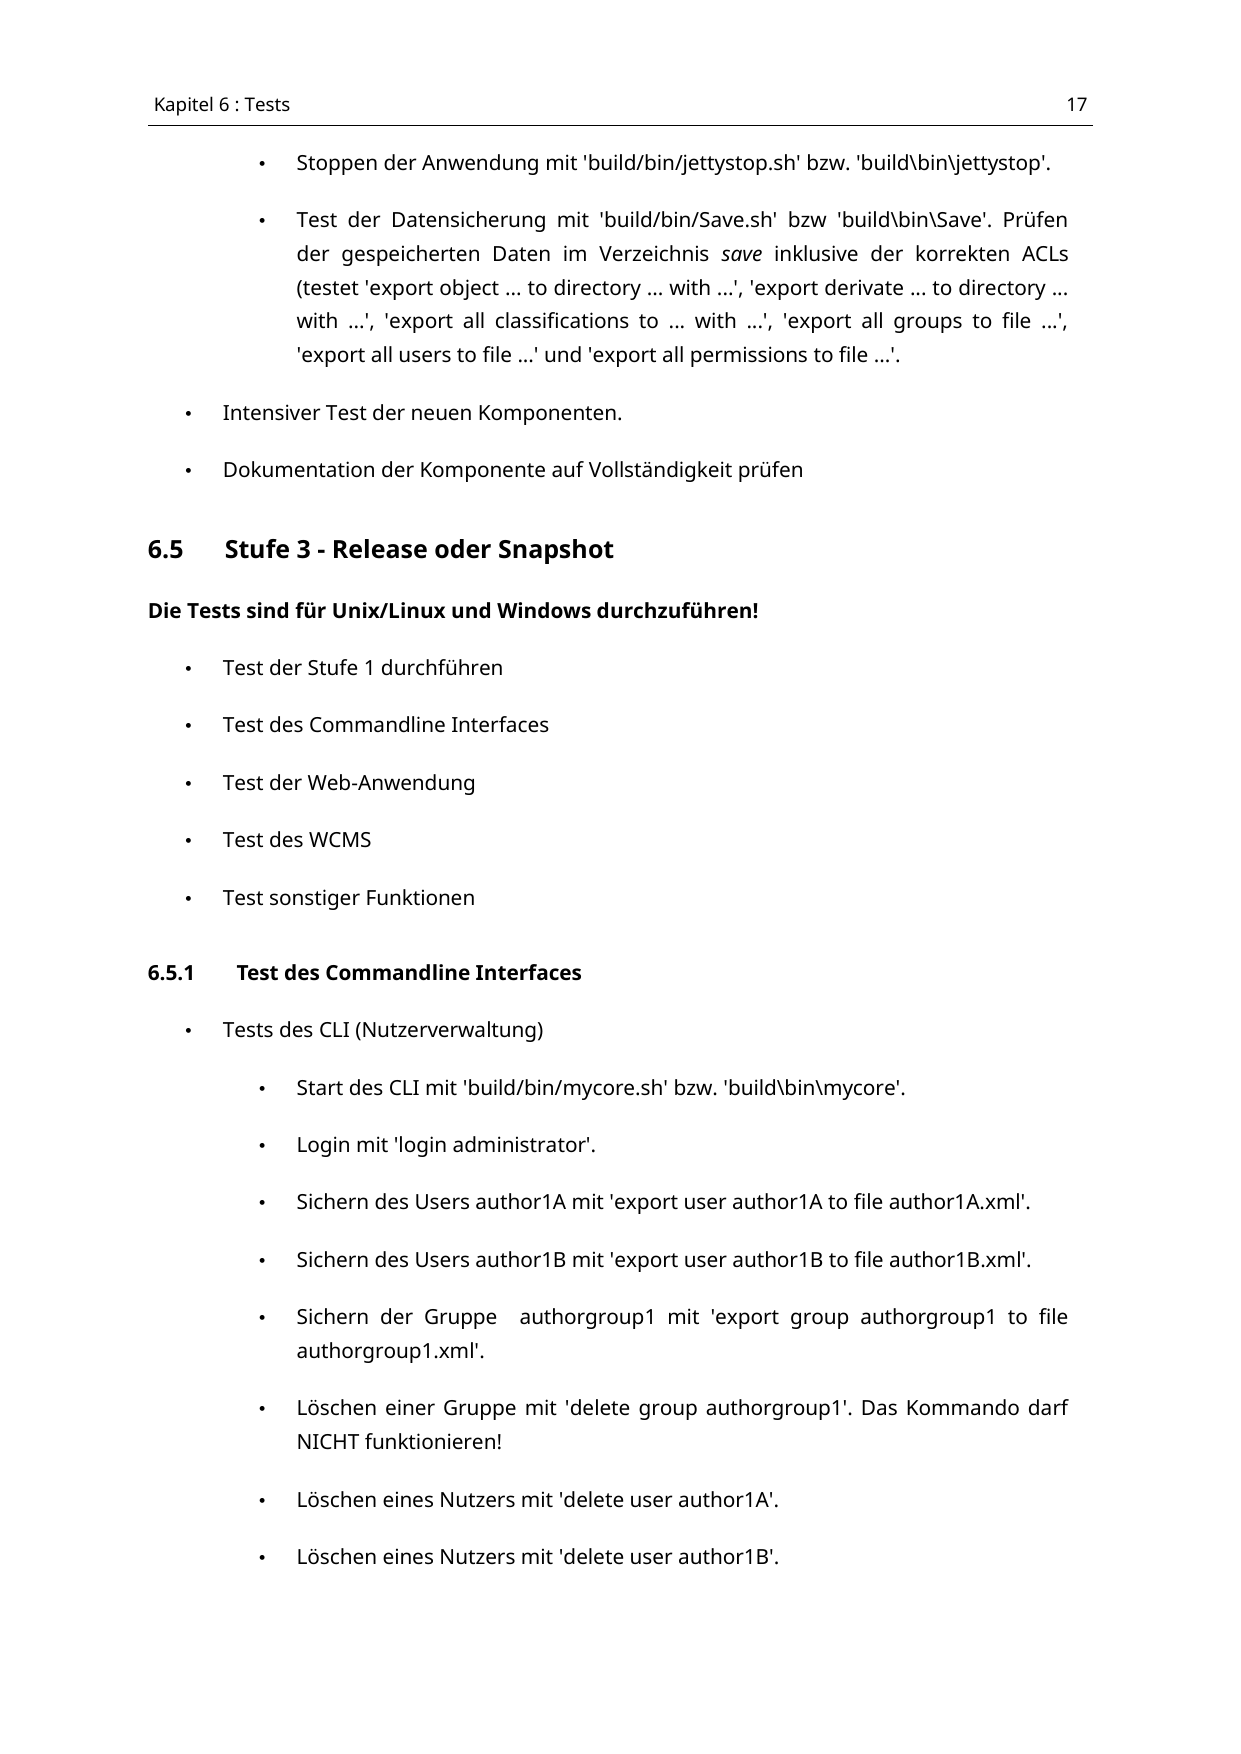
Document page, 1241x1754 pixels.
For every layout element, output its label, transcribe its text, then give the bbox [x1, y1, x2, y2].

list Sichern der Gruppe authorgroup1 mit 'export group authorgroup1 to file authorgroup1.xml'. [259, 1302, 1069, 1364]
subtitle Stufe 3 - Release oder Snapshot [148, 531, 1092, 565]
list Sichern des Users author1B mit 'export user author1B to file author1B.xml'. [259, 1245, 1069, 1273]
list Test der Datensicherung mit 'build/bin/Save.sh' bzw 'build\bin\Save'. Prüfen der gespeicherten Daten im Verzeichnis save inklusive der korrekten ACLs (testet 'export object ... to directory ... with ...', 'export derivate ... to directory ... with ...', 'export all classifications to ... with ...', 'export all groups to file ...', 'export all users to file ...' und 'export all permissions to file ...'. [259, 205, 1069, 369]
list Start des CLI mit 'build/bin/mycore.sh' bzw. 'build\bin\mycore'. [259, 1073, 1069, 1101]
list Stoppen der Anwendung mit 'build/bin/jettystop.sh' bzw. 'build\bin\jettystop'. [259, 148, 1069, 176]
list Login mit 'login administrator'. [259, 1130, 1069, 1158]
list Löschen eines Nutzers mit 'delete user author1B'. [259, 1542, 1069, 1570]
list Dokumentation der Komponente auf Vollständigkeit prüfen [185, 455, 1069, 483]
text Die Tests sind für Unix/Linux und Windows durchzuführen! [148, 596, 1069, 624]
list Tests des CLI (Nutzerverwaltung) [185, 1015, 1069, 1043]
list Löschen einer Gruppe mit 'delete group authorgroup1'. Das Kommando darf NICHT funktionieren! [259, 1393, 1069, 1456]
subtitle Test des Commandline Interfaces [148, 958, 1092, 986]
list Test des WCMS [185, 825, 1069, 853]
list Test der Stufe 1 durchführen [185, 653, 1069, 681]
list Test sonstiger Funktionen [185, 883, 1069, 911]
list Sichern des Users author1A mit 'export user author1A to file author1A.xml'. [259, 1187, 1069, 1216]
list Löschen eines Nutzers mit 'delete user author1A'. [259, 1485, 1069, 1513]
list Test des Commandline Interfaces [185, 711, 1069, 739]
list Intensiver Test der neuen Komponenten. [185, 398, 1069, 426]
list Test der Web-Anwendung [185, 768, 1069, 796]
